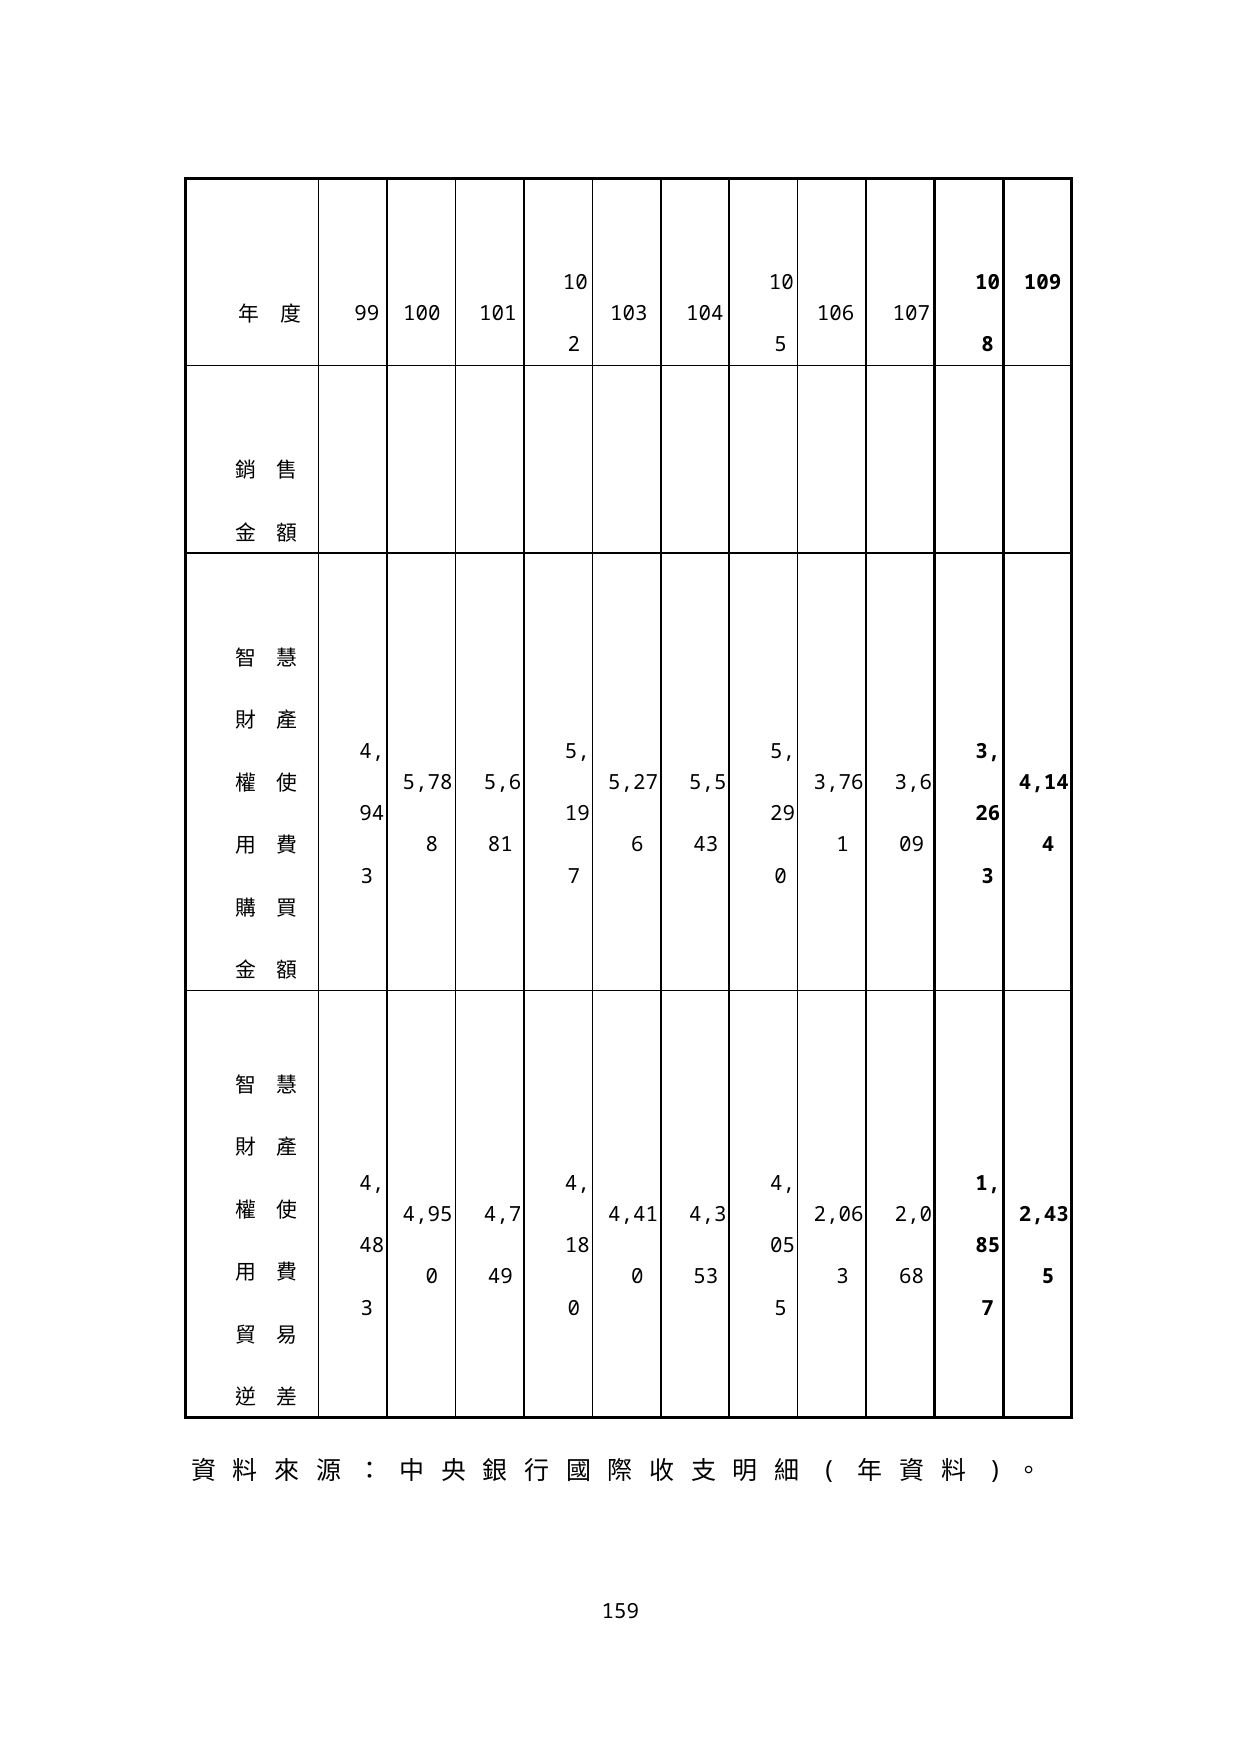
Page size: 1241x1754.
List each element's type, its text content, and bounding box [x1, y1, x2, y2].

table_cell 4,180 [525, 991, 592, 1416]
table_cell 4,483 [319, 991, 386, 1416]
table_cell 智慧財產權使用費貿易逆差 [187, 991, 318, 1416]
table_cell 2,435 [1005, 991, 1070, 1416]
table_header 103 [593, 180, 660, 365]
table_cell 5,290 [730, 554, 797, 990]
table_header 101 [456, 180, 523, 365]
table_header 105 [730, 180, 797, 365]
table_cell [936, 366, 1002, 552]
table_cell [662, 366, 728, 552]
table_cell 5,788 [388, 554, 455, 990]
table_cell 4,950 [388, 991, 455, 1416]
table_cell [798, 366, 865, 552]
table_cell 4,055 [730, 991, 797, 1416]
table_cell 智慧財產權使用費購買金額 [187, 554, 318, 990]
table_cell [388, 366, 455, 552]
table_cell 4,144 [1005, 554, 1070, 990]
table_header 100 [388, 180, 455, 365]
table_cell 4,410 [593, 991, 660, 1416]
text 資料來源：中央銀行國際收支明細(年資料)。 [183, 1427, 1058, 1490]
table_cell 2,063 [798, 991, 865, 1416]
table_cell [1005, 366, 1070, 552]
table_cell 5,276 [593, 554, 660, 990]
table_header 107 [867, 180, 933, 365]
table_cell 1,857 [936, 991, 1002, 1416]
table_header 106 [798, 180, 865, 365]
table_header 108 [936, 180, 1002, 365]
table_cell [730, 366, 797, 552]
table_cell 銷售金額 [187, 366, 318, 552]
table_cell 3,263 [936, 554, 1002, 990]
table_cell [456, 366, 523, 552]
table_header 109 [1005, 180, 1070, 365]
table_cell 5,197 [525, 554, 592, 990]
table_cell 4,943 [319, 554, 386, 990]
table_cell 4,749 [456, 991, 523, 1416]
table_cell [319, 366, 386, 552]
table_cell [593, 366, 660, 552]
table_cell 2,068 [867, 991, 933, 1416]
table_cell 3,761 [798, 554, 865, 990]
table_header 102 [525, 180, 592, 365]
table_cell 5,681 [456, 554, 523, 990]
table_cell 5,543 [662, 554, 728, 990]
table_cell [525, 366, 592, 552]
table_cell [867, 366, 933, 552]
table_header 104 [662, 180, 728, 365]
table_cell 4,353 [662, 991, 728, 1416]
table_cell 3,609 [867, 554, 933, 990]
table_header 99 [319, 180, 386, 365]
table_header 年度 [187, 180, 318, 365]
